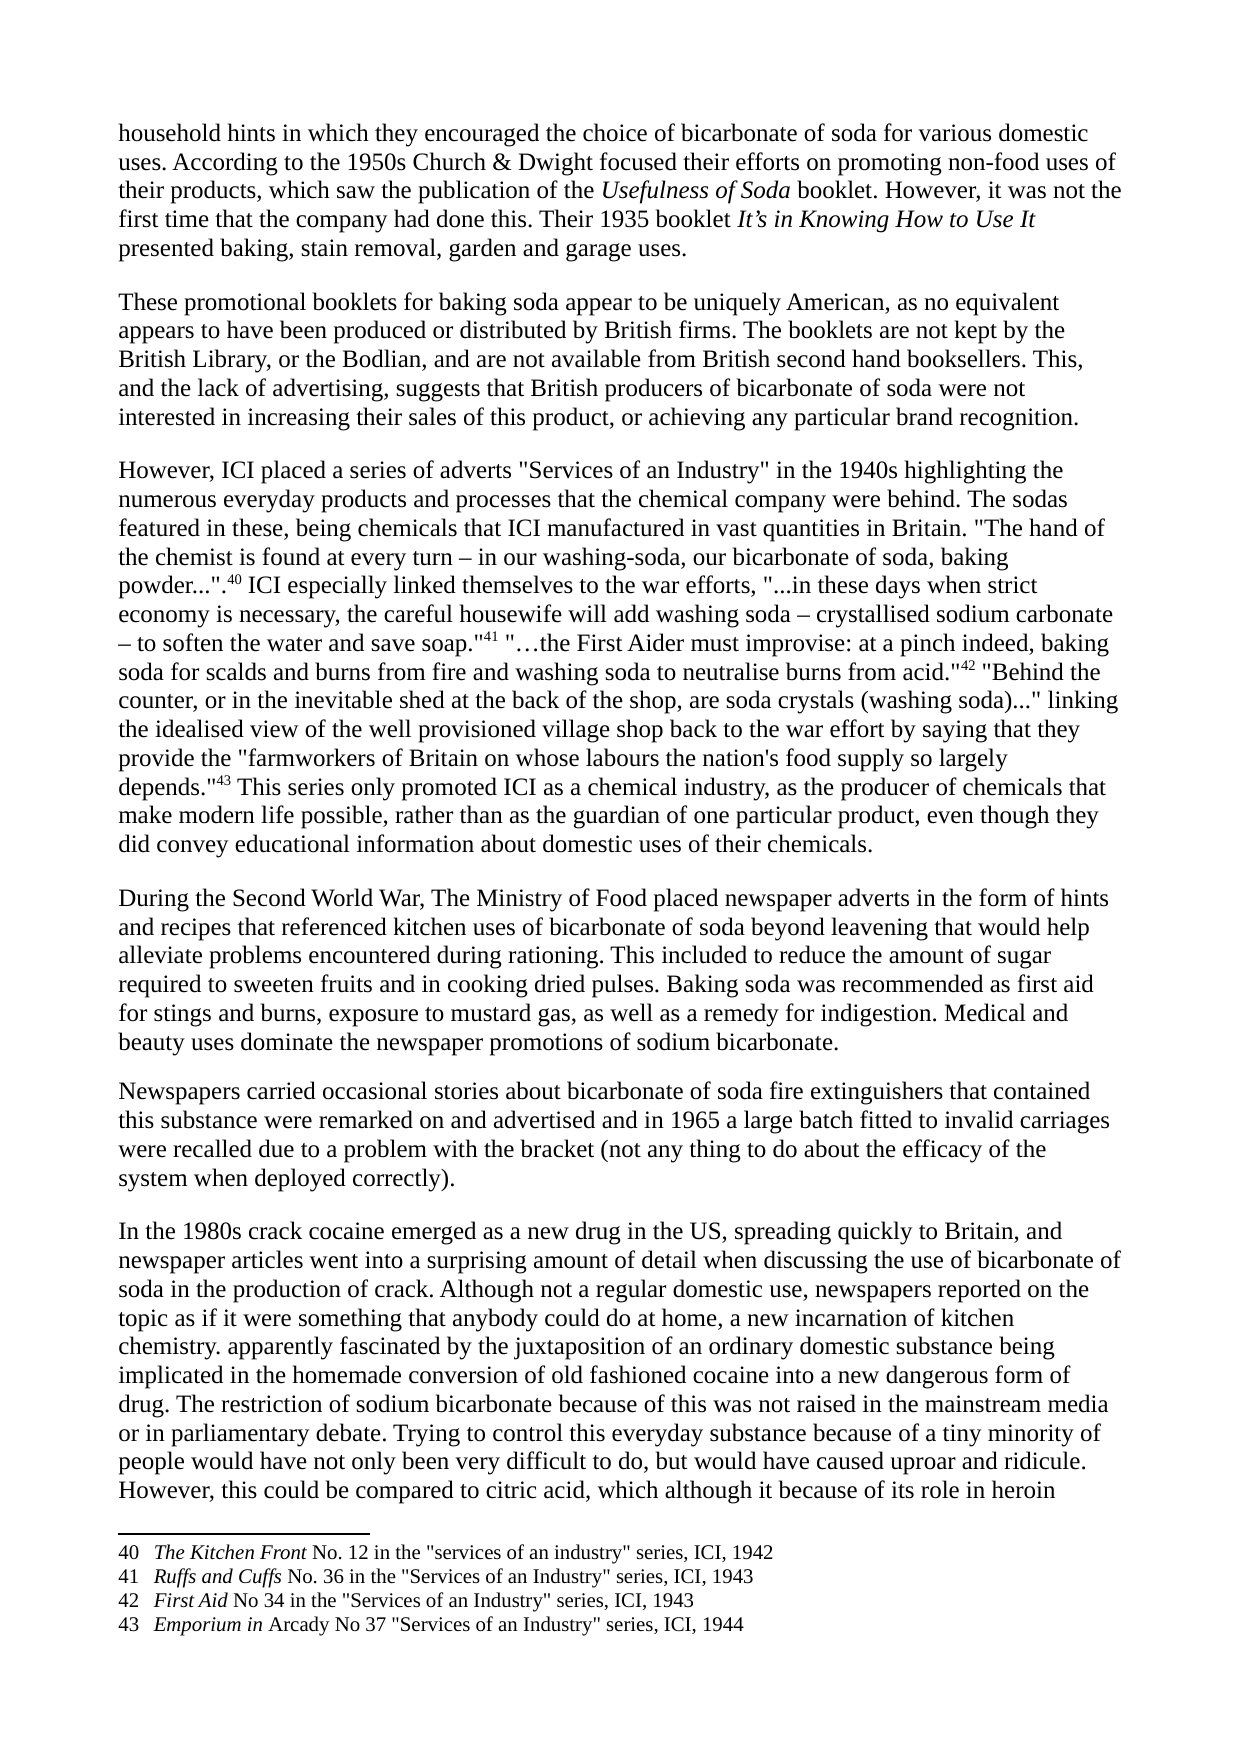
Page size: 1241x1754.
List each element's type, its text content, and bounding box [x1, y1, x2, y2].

text These promotional booklets for baking soda appear to be uniquely American, as no equivalent appears to have been produced or distributed by British firms. The booklets are not kept by the British Library, or the Bodlian, and are not available from British second hand booksellers. This, and the lack of advertising, suggests that British producers of bicarbonate of soda were not interested in increasing their sales of this product, or achieving any particular brand recognition. [118, 287, 1122, 431]
text The Kitchen Front No. 12 in the "services of an industry" series, ICI, 1942 [118, 1539, 1122, 1564]
text household hints in which they encouraged the choice of bicarbonate of soda for various domestic uses. According to the 1950s Church & Dwight focused their efforts on promoting non-food uses of their products, which saw the publication of the Usefulness of Soda booklet. However, it was not the first time that the company had done this. Their 1935 booklet It’s in Knowing How to Use It presented baking, stain removal, garden and garage uses. [118, 118, 1122, 262]
text Newspapers carried occasional stories about bicarbonate of soda fire extinguishers that contained this substance were remarked on and advertised and in 1965 a large batch fitted to invalid carriages were recalled due to a problem with the bracket (not any thing to do about the efficacy of the system when deployed correctly). [118, 1076, 1122, 1191]
text First Aid No 34 in the "Services of an Industry" series, ICI, 1943 [118, 1588, 1122, 1612]
text During the Second World War, The Ministry of Food placed newspaper adverts in the form of hints and recipes that referenced kitchen uses of bicarbonate of soda beyond leavening that would help alleviate problems encountered during rationing. This included to reduce the amount of sugar required to sweeten fruits and in cooking dried pulses. Baking soda was recommended as first aid for stings and burns, exposure to mustard gas, as well as a remedy for indigestion. Medical and beauty uses dominate the newspaper promotions of sodium bicarbonate. [118, 883, 1122, 1056]
text However, ICI placed a series of adverts "Services of an Industry" in the 1940s highlighting the numerous everyday products and processes that the chemical company were behind. The sodas featured in these, being chemicals that ICI manufactured in vast quantities in Britain. "The hand of the chemist is found at every turn – in our washing-soda, our bicarbonate of soda, baking powder...". ICI especially linked themselves to the war efforts, "...in these days when strict economy is necessary, the careful housewife will add washing soda – crystallised sodium carbonate – to soften the water and save soap." "…the First Aider must improvise: at a pinch indeed, baking soda for scalds and burns from fire and washing soda to neutralise burns from acid." "Behind the counter, or in the inevitable shed at the back of the shop, are soda crystals (washing soda)..." linking the idealised view of the well provisioned village shop back to the war effort by saying that they provide the "farmworkers of Britain on whose labours the nation's food supply so largely depends." This series only promoted ICI as a chemical industry, as the producer of chemicals that make modern life possible, rather than as the guardian of one particular product, even though they did convey educational information about domestic uses of their chemicals. [118, 456, 1122, 858]
text In the 1980s crack cocaine emerged as a new drug in the US, spreading quickly to Britain, and newspaper articles went into a surprising amount of detail when discussing the use of bicarbonate of soda in the production of crack. Although not a regular domestic use, newspapers reported on the topic as if it were something that anybody could do at home, a new incarnation of kitchen chemistry. apparently fascinated by the juxtaposition of an ordinary domestic substance being implicated in the homemade conversion of old fashioned cocaine into a new dangerous form of drug. The restriction of sodium bicarbonate because of this was not raised in the mainstream media or in parliamentary debate. Trying to control this everyday substance because of a tiny minority of people would have not only been very difficult to do, but would have caused uproar and ridicule. However, this could be compared to citric acid, which although it because of its role in heroin [118, 1216, 1122, 1504]
text Ruffs and Cuffs No. 36 in the "Services of an Industry" series, ICI, 1943 [118, 1564, 1122, 1588]
text Emporium in Arcady No 37 "Services of an Industry" series, ICI, 1944 [118, 1612, 1122, 1636]
